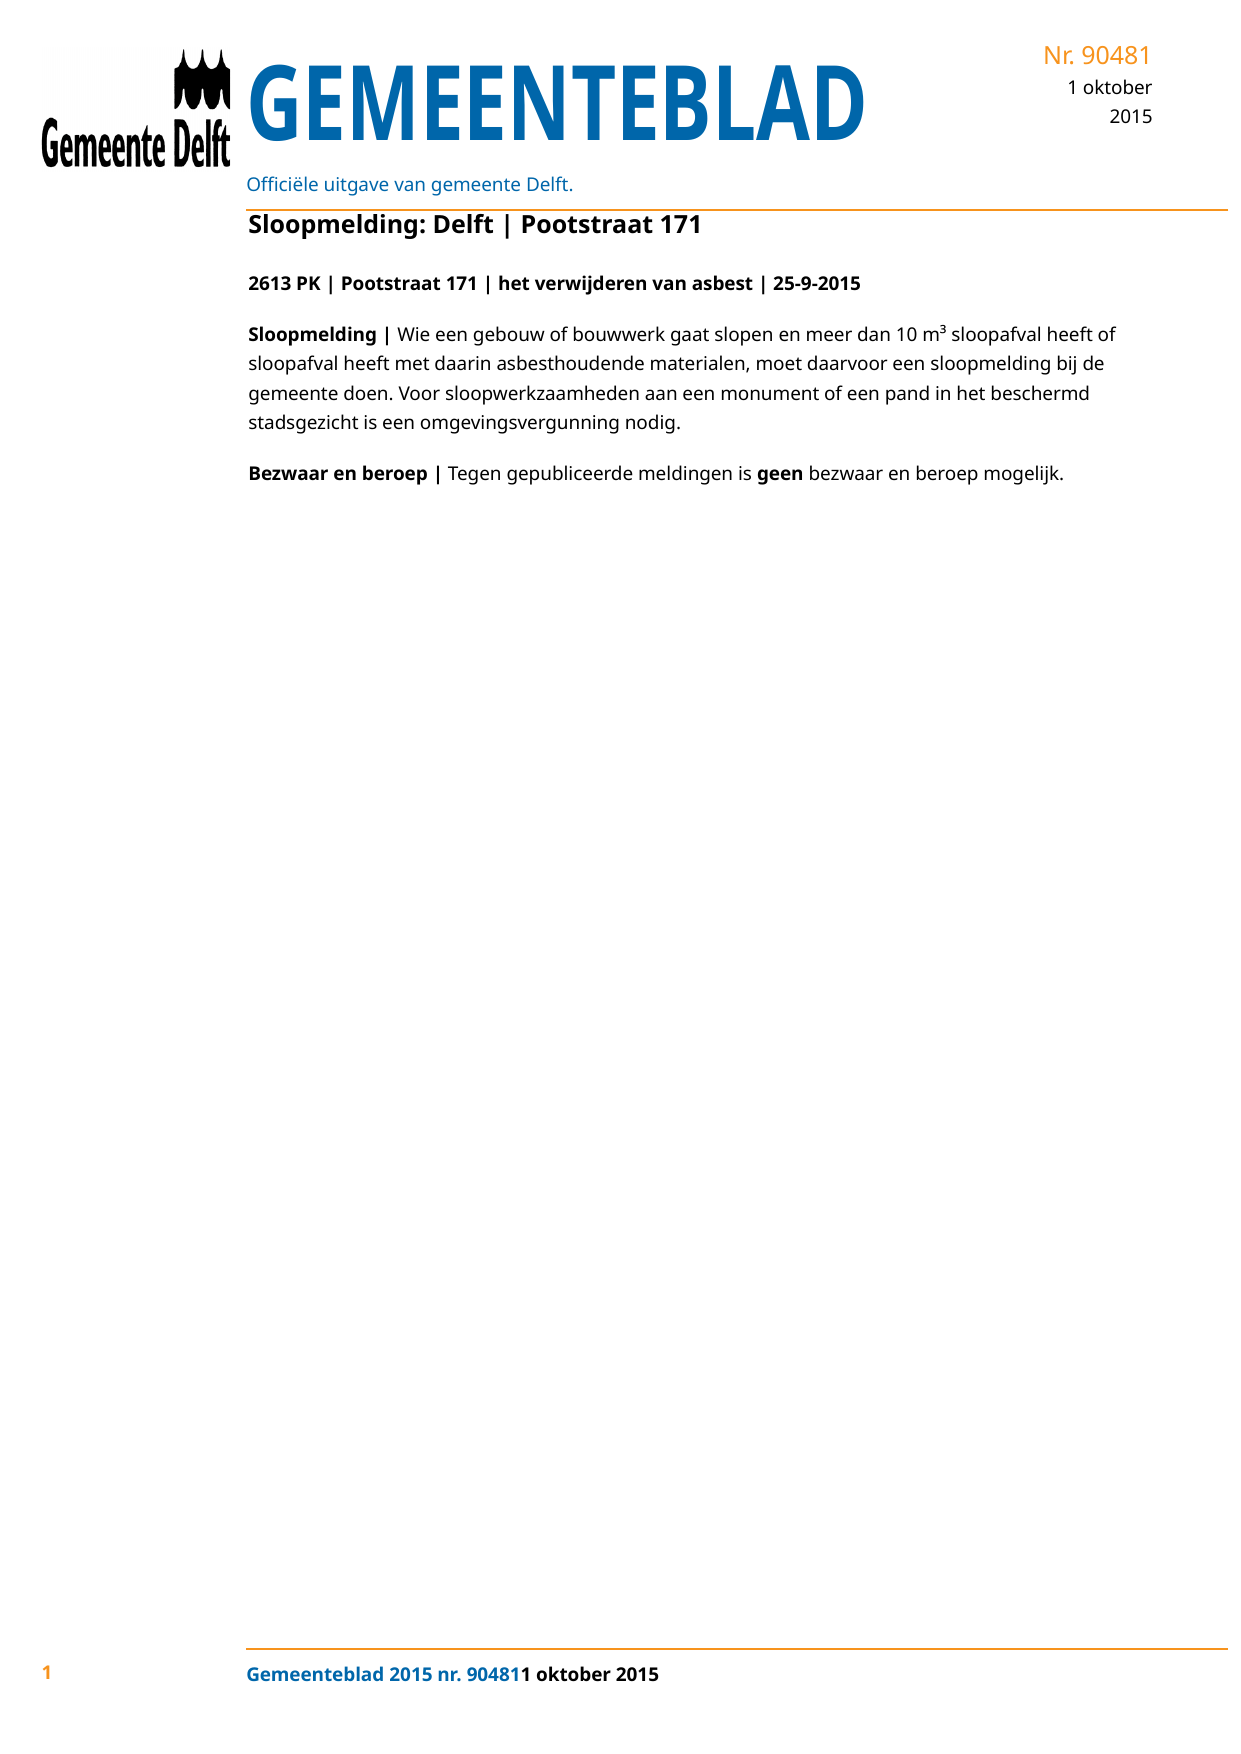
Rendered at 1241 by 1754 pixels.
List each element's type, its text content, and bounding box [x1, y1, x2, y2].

text Sloopmelding: Delft | Pootstraat 171 [248, 211, 1152, 241]
text Bezwaar en beroep | Tegen gepubliceerde meldingen is geen bezwaar en beroep mogelijk. [248, 460, 1152, 486]
text Sloopmelding | Wie een gebouw of bouwwerk gaat slopen en meer dan 10 m³ sloopafval heeft of sloopafval heeft met daarin asbesthoudende materialen, moet daarvoor een sloopmelding bij de gemeente doen. Voor sloopwerkzaamheden aan een monument of een pand in het beschermd stadsgezicht is een omgevingsvergunning nodig. [248, 321, 1152, 435]
picture [41, 47, 231, 172]
text 2613 PK | Pootstraat 171 | het verwijderen van asbest | 25-9-2015 [248, 270, 1152, 296]
